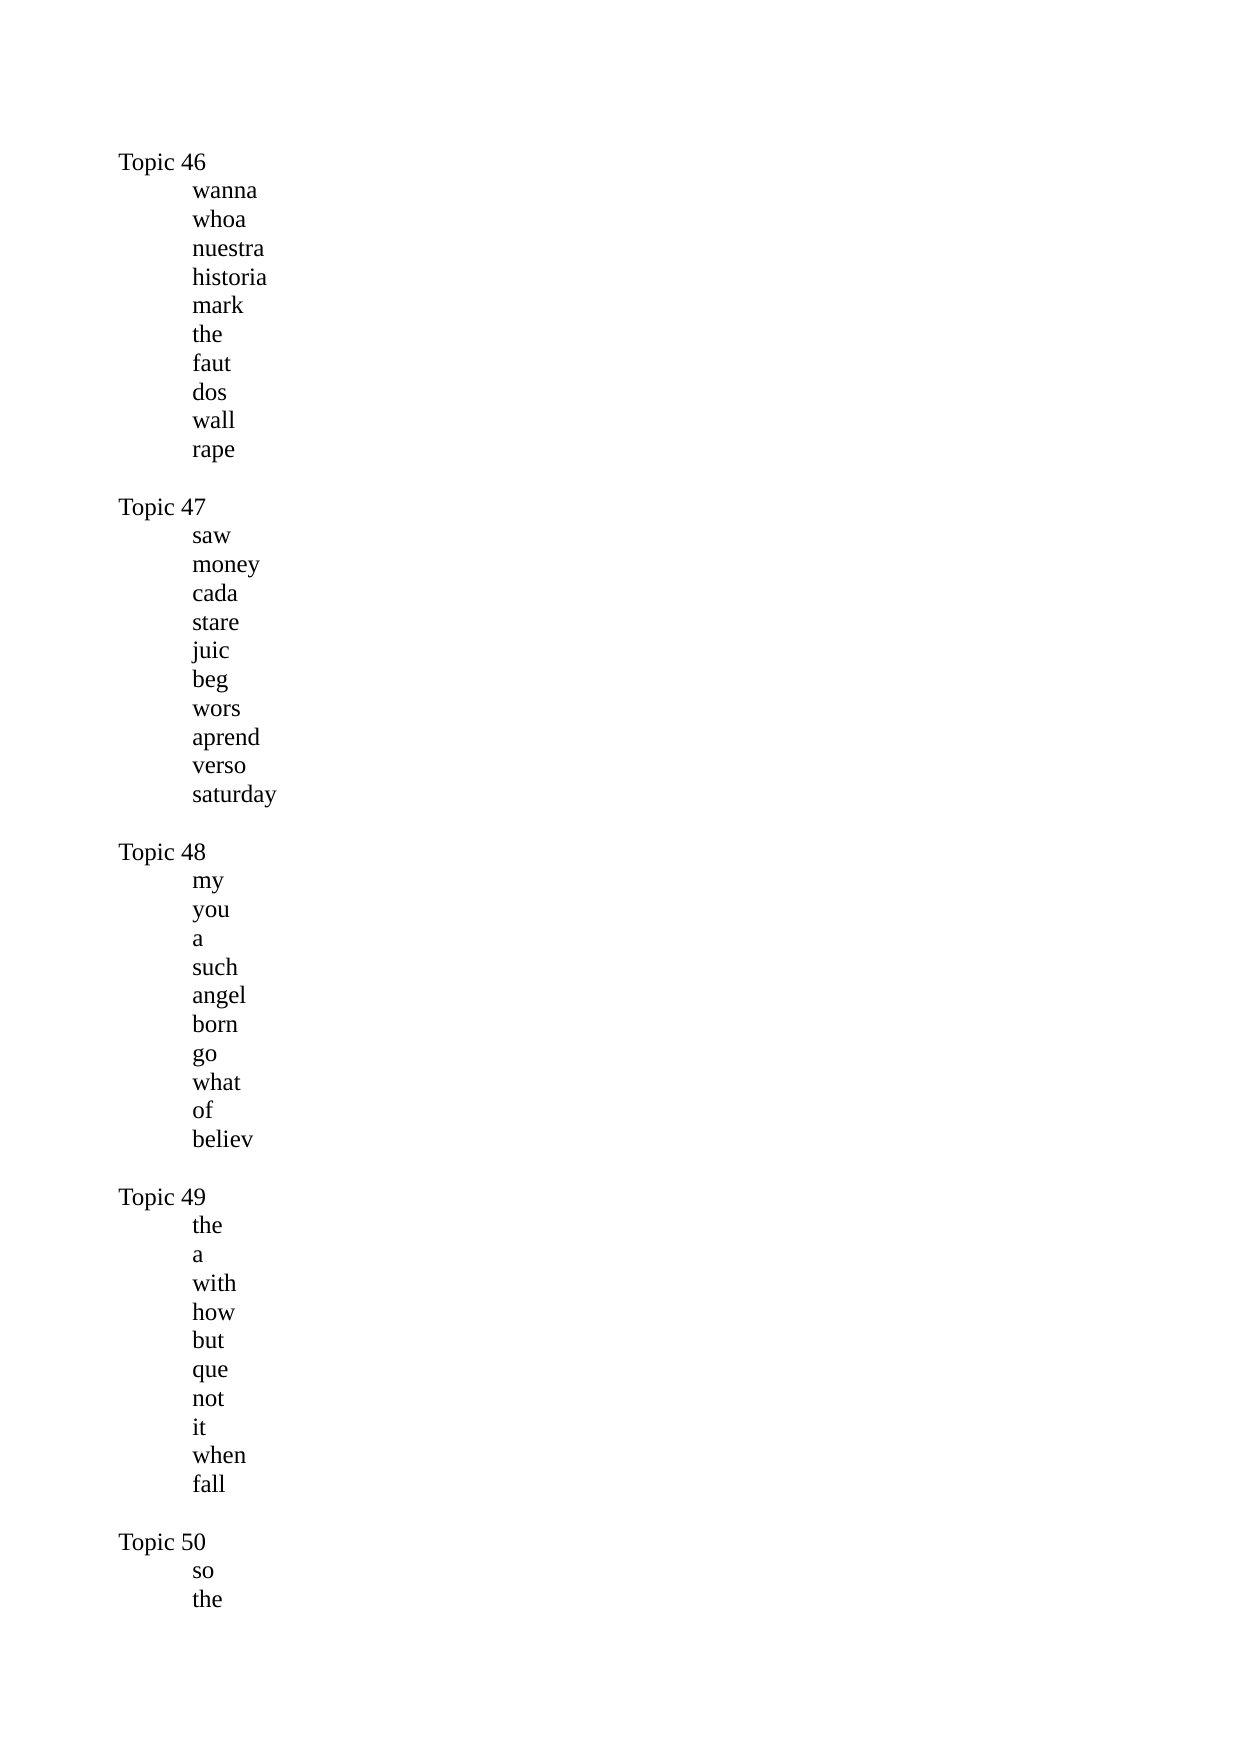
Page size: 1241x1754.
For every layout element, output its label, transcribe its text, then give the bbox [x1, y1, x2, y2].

text verso [118, 751, 1122, 779]
text you [118, 894, 1122, 923]
text Topic 50 [118, 1527, 1122, 1556]
text Topic 46 [118, 147, 1122, 176]
text wors [118, 693, 1122, 722]
text a [118, 923, 1122, 952]
text not [118, 1383, 1122, 1412]
text the [118, 1211, 1122, 1239]
text juic [118, 636, 1122, 664]
text aprend [118, 722, 1122, 751]
text believ [118, 1124, 1122, 1153]
text so [118, 1556, 1122, 1584]
text Topic 47 [118, 492, 1122, 521]
text Topic 48 [118, 837, 1122, 866]
text historia [118, 262, 1122, 291]
text que [118, 1354, 1122, 1383]
text whoa [118, 204, 1122, 233]
text nuestra [118, 233, 1122, 262]
text wall [118, 406, 1122, 434]
text fall [118, 1469, 1122, 1498]
text faut [118, 348, 1122, 377]
text saw [118, 521, 1122, 549]
text the [118, 1584, 1122, 1613]
text what [118, 1067, 1122, 1096]
text a [118, 1239, 1122, 1268]
text go [118, 1038, 1122, 1067]
text of [118, 1096, 1122, 1124]
text born [118, 1009, 1122, 1038]
text such [118, 952, 1122, 981]
text money [118, 549, 1122, 578]
text with [118, 1268, 1122, 1297]
text when [118, 1441, 1122, 1469]
text how [118, 1297, 1122, 1326]
text beg [118, 664, 1122, 693]
text wanna [118, 176, 1122, 204]
text it [118, 1412, 1122, 1441]
text angel [118, 981, 1122, 1009]
text the [118, 319, 1122, 348]
text my [118, 866, 1122, 894]
text but [118, 1326, 1122, 1354]
text cada [118, 578, 1122, 607]
text rape [118, 434, 1122, 463]
text stare [118, 607, 1122, 636]
text Topic 49 [118, 1182, 1122, 1211]
text saturday [118, 779, 1122, 808]
text dos [118, 377, 1122, 406]
text mark [118, 291, 1122, 319]
